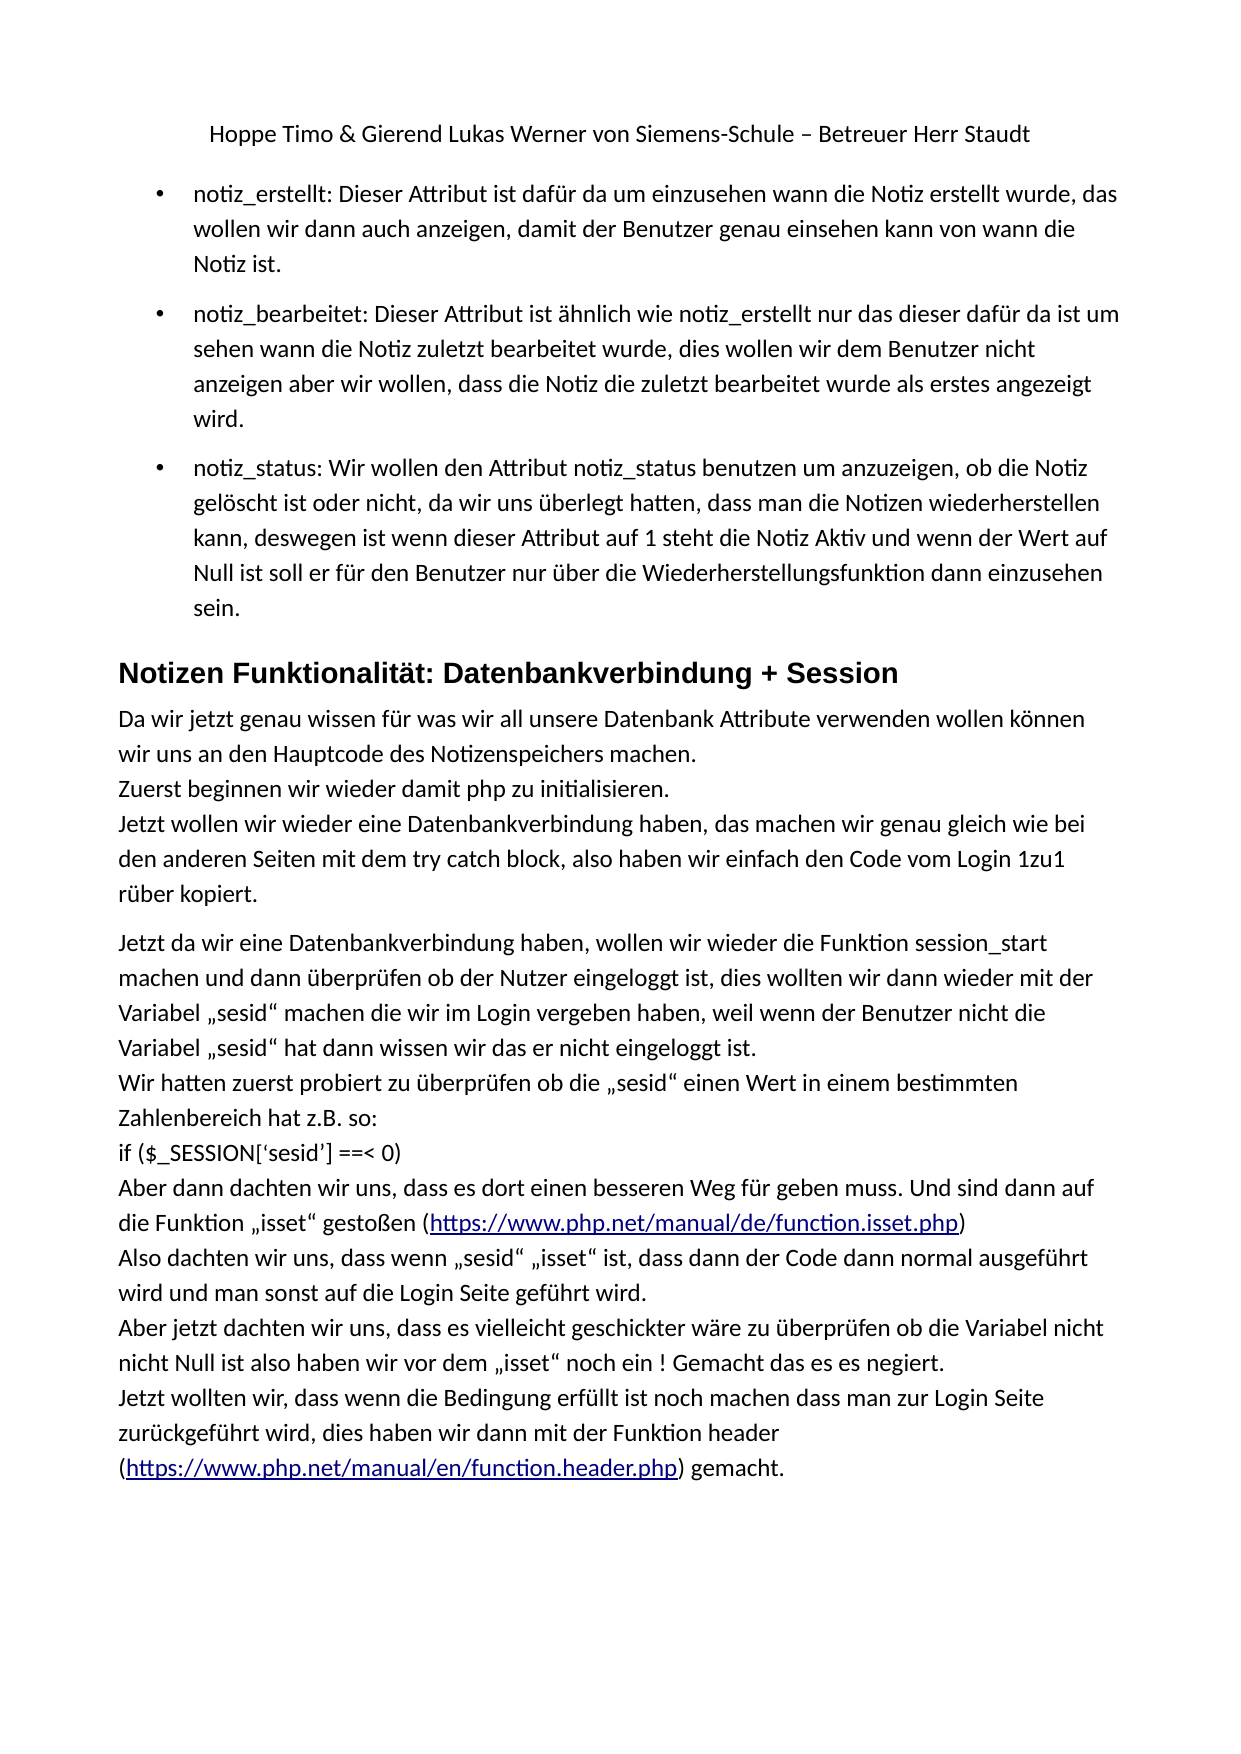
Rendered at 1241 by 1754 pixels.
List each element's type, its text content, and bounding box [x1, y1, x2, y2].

list notiz_erstellt: Dieser Attribut ist dafür da um einzusehen wann die Notiz erstellt wurde, das wollen wir dann auch anzeigen, damit der Benutzer genau einsehen kann von wann die Notiz ist. [156, 178, 1122, 279]
list notiz_status: Wir wollen den Attribut notiz_status benutzen um anzuzeigen, ob die Notiz gelöscht ist oder nicht, da wir uns überlegt hatten, dass man die Notizen wiederherstellen kann, deswegen ist wenn dieser Attribut auf 1 steht die Notiz Aktiv und wenn der Wert auf Null ist soll er für den Benutzer nur über die Wiederherstellungsfunktion dann einzusehen sein. [156, 452, 1122, 623]
list notiz_bearbeitet: Dieser Attribut ist ähnlich wie notiz_erstellt nur das dieser dafür da ist um sehen wann die Notiz zuletzt bearbeitet wurde, dies wollen wir dem Benutzer nicht anzeigen aber wir wollen, dass die Notiz die zuletzt bearbeitet wurde als erstes angezeigt wird. [156, 298, 1122, 433]
text Da wir jetzt genau wissen für was wir all unsere Datenbank Attribute verwenden wollen können wir uns an den Hauptcode des Notizenspeichers machen. Zuerst beginnen wir wieder damit php zu initialisieren. Jetzt wollen wir wieder eine Datenbankverbindung haben, das machen wir genau gleich wie bei den anderen Seiten mit dem try catch block, also haben wir einfach den Code vom Login 1zu1 rüber kopiert. [118, 703, 1122, 908]
subtitle Notizen Funktionalität: Datenbankverbindung + Session [118, 656, 1122, 690]
text Jetzt da wir eine Datenbankverbindung haben, wollen wir wieder die Funktion session_start machen und dann überprüfen ob der Nutzer eingeloggt ist, dies wollten wir dann wieder mit der Variabel „sesid“ machen die wir im Login vergeben haben, weil wenn der Benutzer nicht die Variabel „sesid“ hat dann wissen wir das er nicht eingeloggt ist. Wir hatten zuerst probiert zu überprüfen ob die „sesid“ einen Wert in einem bestimmten Zahlenbereich hat z.B. so: if ($_SESSION[‘sesid’] ==< 0) Aber dann dachten wir uns, dass es dort einen besseren Weg für geben muss. Und sind dann auf die Funktion „isset“ gestoßen (https://www.php.net/manual/de/function.isset.php) Also dachten wir uns, dass wenn „sesid“ „isset“ ist, dass dann der Code dann normal ausgeführt wird und man sonst auf die Login Seite geführt wird. Aber jetzt dachten wir uns, dass es vielleicht geschickter wäre zu überprüfen ob die Variabel nicht nicht Null ist also haben wir vor dem „isset“ noch ein ! Gemacht das es es negiert. Jetzt wollten wir, dass wenn die Bedingung erfüllt ist noch machen dass man zur Login Seite zurückgeführt wird, dies haben wir dann mit der Funktion header (https://www.php.net/manual/en/function.header.php) gemacht. [118, 927, 1122, 1483]
